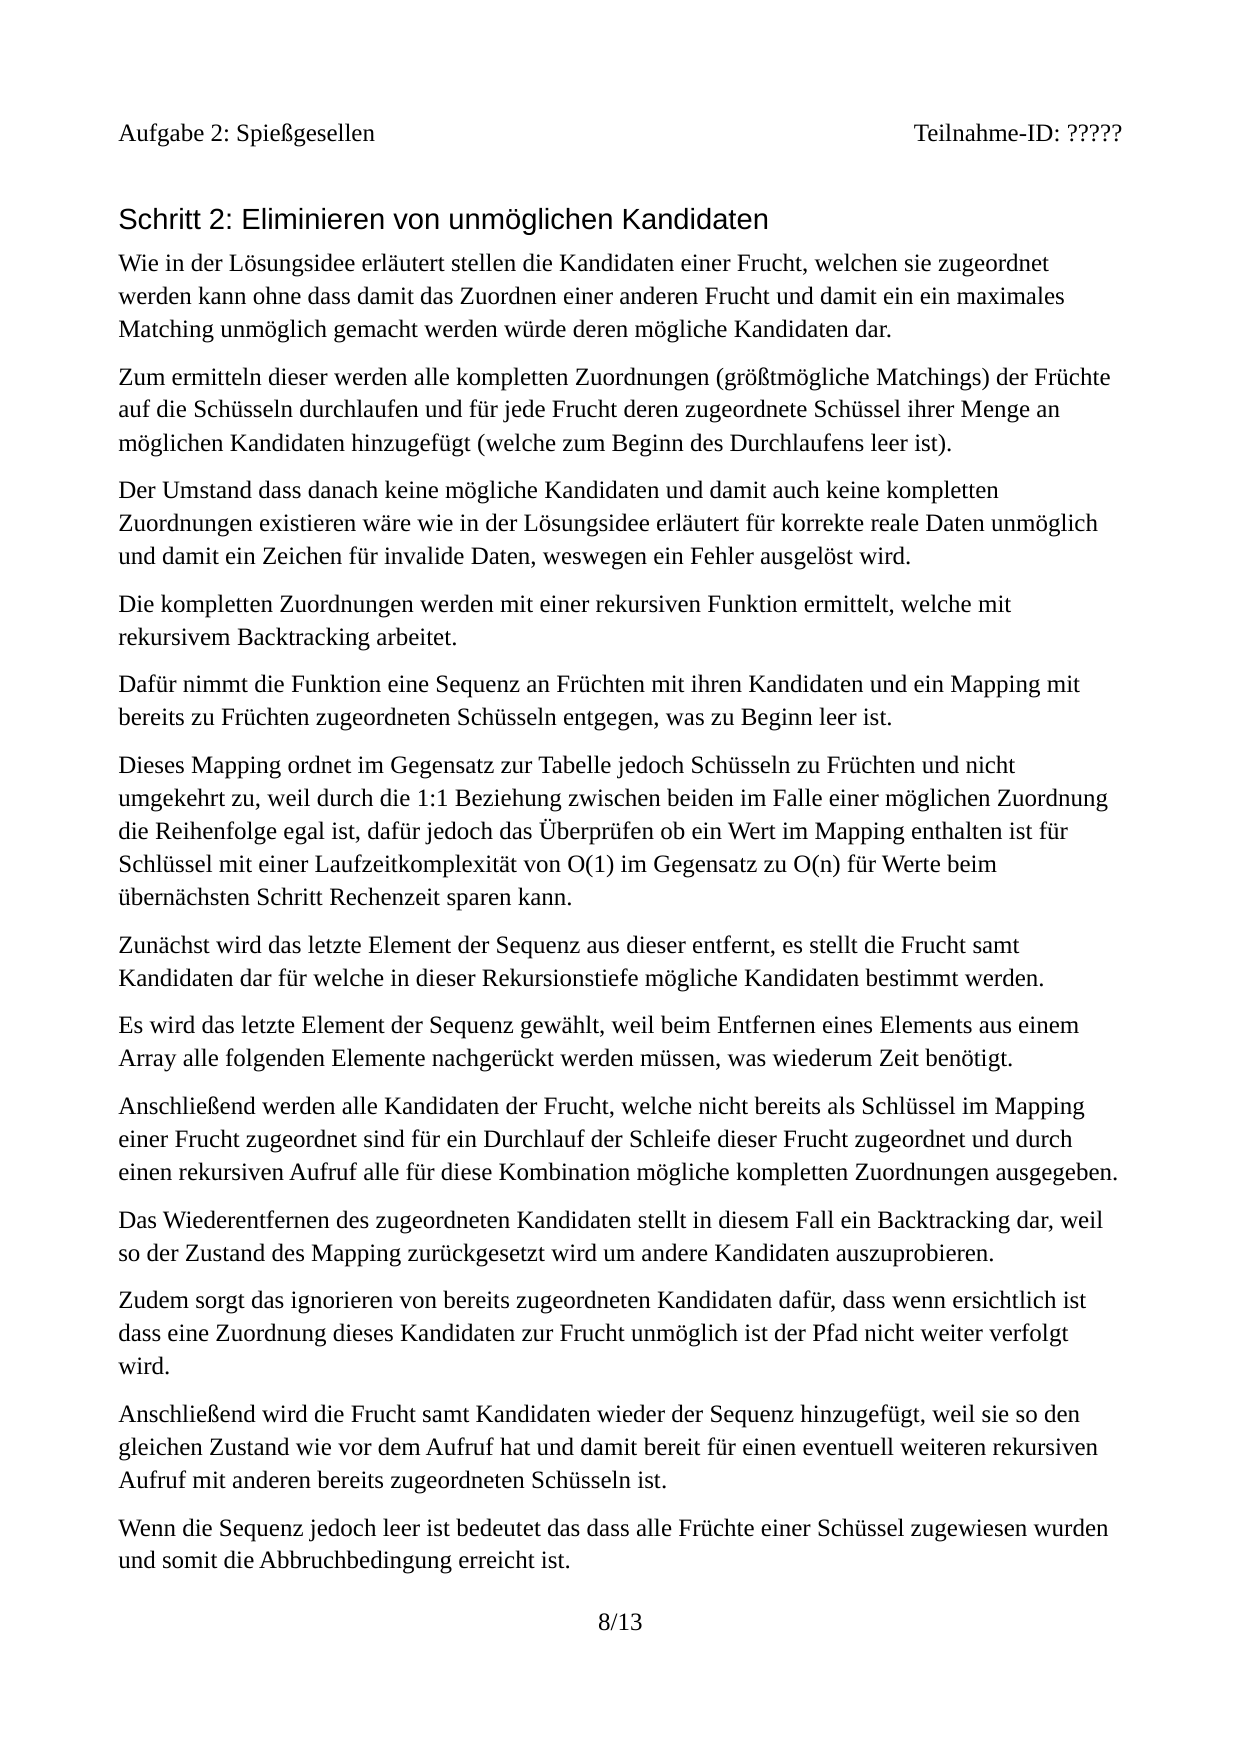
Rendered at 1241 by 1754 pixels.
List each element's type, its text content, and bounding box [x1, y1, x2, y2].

subtitle Schritt 2: Eliminieren von unmöglichen Kandidaten [118, 202, 1122, 235]
text Die kompletten Zuordnungen werden mit einer rekursiven Funktion ermittelt, welche mit rekursivem Backtracking arbeitet. [118, 589, 1122, 651]
text Das Wiederentfernen des zugeordneten Kandidaten stellt in diesem Fall ein Backtracking dar, weil so der Zustand des Mapping zurückgesetzt wird um andere Kandidaten auszuprobieren. [118, 1205, 1122, 1266]
text Anschließend wird die Frucht samt Kandidaten wieder der Sequenz hinzugefügt, weil sie so den gleichen Zustand wie vor dem Aufruf hat und damit bereit für einen eventuell weiteren rekursiven Aufruf mit anderen bereits zugeordneten Schüsseln ist. [118, 1399, 1122, 1494]
text Anschließend werden alle Kandidaten der Frucht, welche nicht bereits als Schlüssel im Mapping einer Frucht zugeordnet sind für ein Durchlauf der Schleife dieser Frucht zugeordnet und durch einen rekursiven Aufruf alle für diese Kombination mögliche kompletten Zuordnungen ausgegeben. [118, 1091, 1122, 1186]
text Dafür nimmt die Funktion eine Sequenz an Früchten mit ihren Kandidaten und ein Mapping mit bereits zu Früchten zugeordneten Schüsseln entgegen, was zu Beginn leer ist. [118, 669, 1122, 731]
text Wenn die Sequenz jedoch leer ist bedeutet das dass alle Früchte einer Schüssel zugewiesen wurden und somit die Abbruchbedingung erreicht ist. [118, 1513, 1122, 1574]
text Es wird das letzte Element der Sequenz gewählt, weil beim Entfernen eines Elements aus einem Array alle folgenden Elemente nachgerückt werden müssen, was wiederum Zeit benötigt. [118, 1010, 1122, 1072]
text Wie in der Lösungsidee erläutert stellen die Kandidaten einer Frucht, welchen sie zugeordnet werden kann ohne dass damit das Zuordnen einer anderen Frucht und damit ein ein maximales Matching unmöglich gemacht werden würde deren mögliche Kandidaten dar. [118, 248, 1122, 343]
text Zum ermitteln dieser werden alle kompletten Zuordnungen (größtmögliche Matchings) der Früchte auf die Schüsseln durchlaufen und für jede Frucht deren zugeordnete Schüssel ihrer Menge an möglichen Kandidaten hinzugefügt (welche zum Beginn des Durchlaufens leer ist). [118, 362, 1122, 456]
text Dieses Mapping ordnet im Gegensatz zur Tabelle jedoch Schüsseln zu Früchten und nicht umgekehrt zu, weil durch die 1:1 Beziehung zwischen beiden im Falle einer möglichen Zuordnung die Reihenfolge egal ist, dafür jedoch das Überprüfen ob ein Wert im Mapping enthalten ist für Schlüssel mit einer Laufzeitkomplexität von O(1) im Gegensatz zu O(n) für Werte beim übernächsten Schritt Rechenzeit sparen kann. [118, 750, 1122, 911]
text Zudem sorgt das ignorieren von bereits zugeordneten Kandidaten dafür, dass wenn ersichtlich ist dass eine Zuordnung dieses Kandidaten zur Frucht unmöglich ist der Pfad nicht weiter verfolgt wird. [118, 1285, 1122, 1380]
text Der Umstand dass danach keine mögliche Kandidaten und damit auch keine kompletten Zuordnungen existieren wäre wie in der Lösungsidee erläutert für korrekte reale Daten unmöglich und damit ein Zeichen für invalide Daten, weswegen ein Fehler ausgelöst wird. [118, 475, 1122, 570]
text Zunächst wird das letzte Element der Sequenz aus dieser entfernt, es stellt die Frucht samt Kandidaten dar für welche in dieser Rekursionstiefe mögliche Kandidaten bestimmt werden. [118, 930, 1122, 992]
